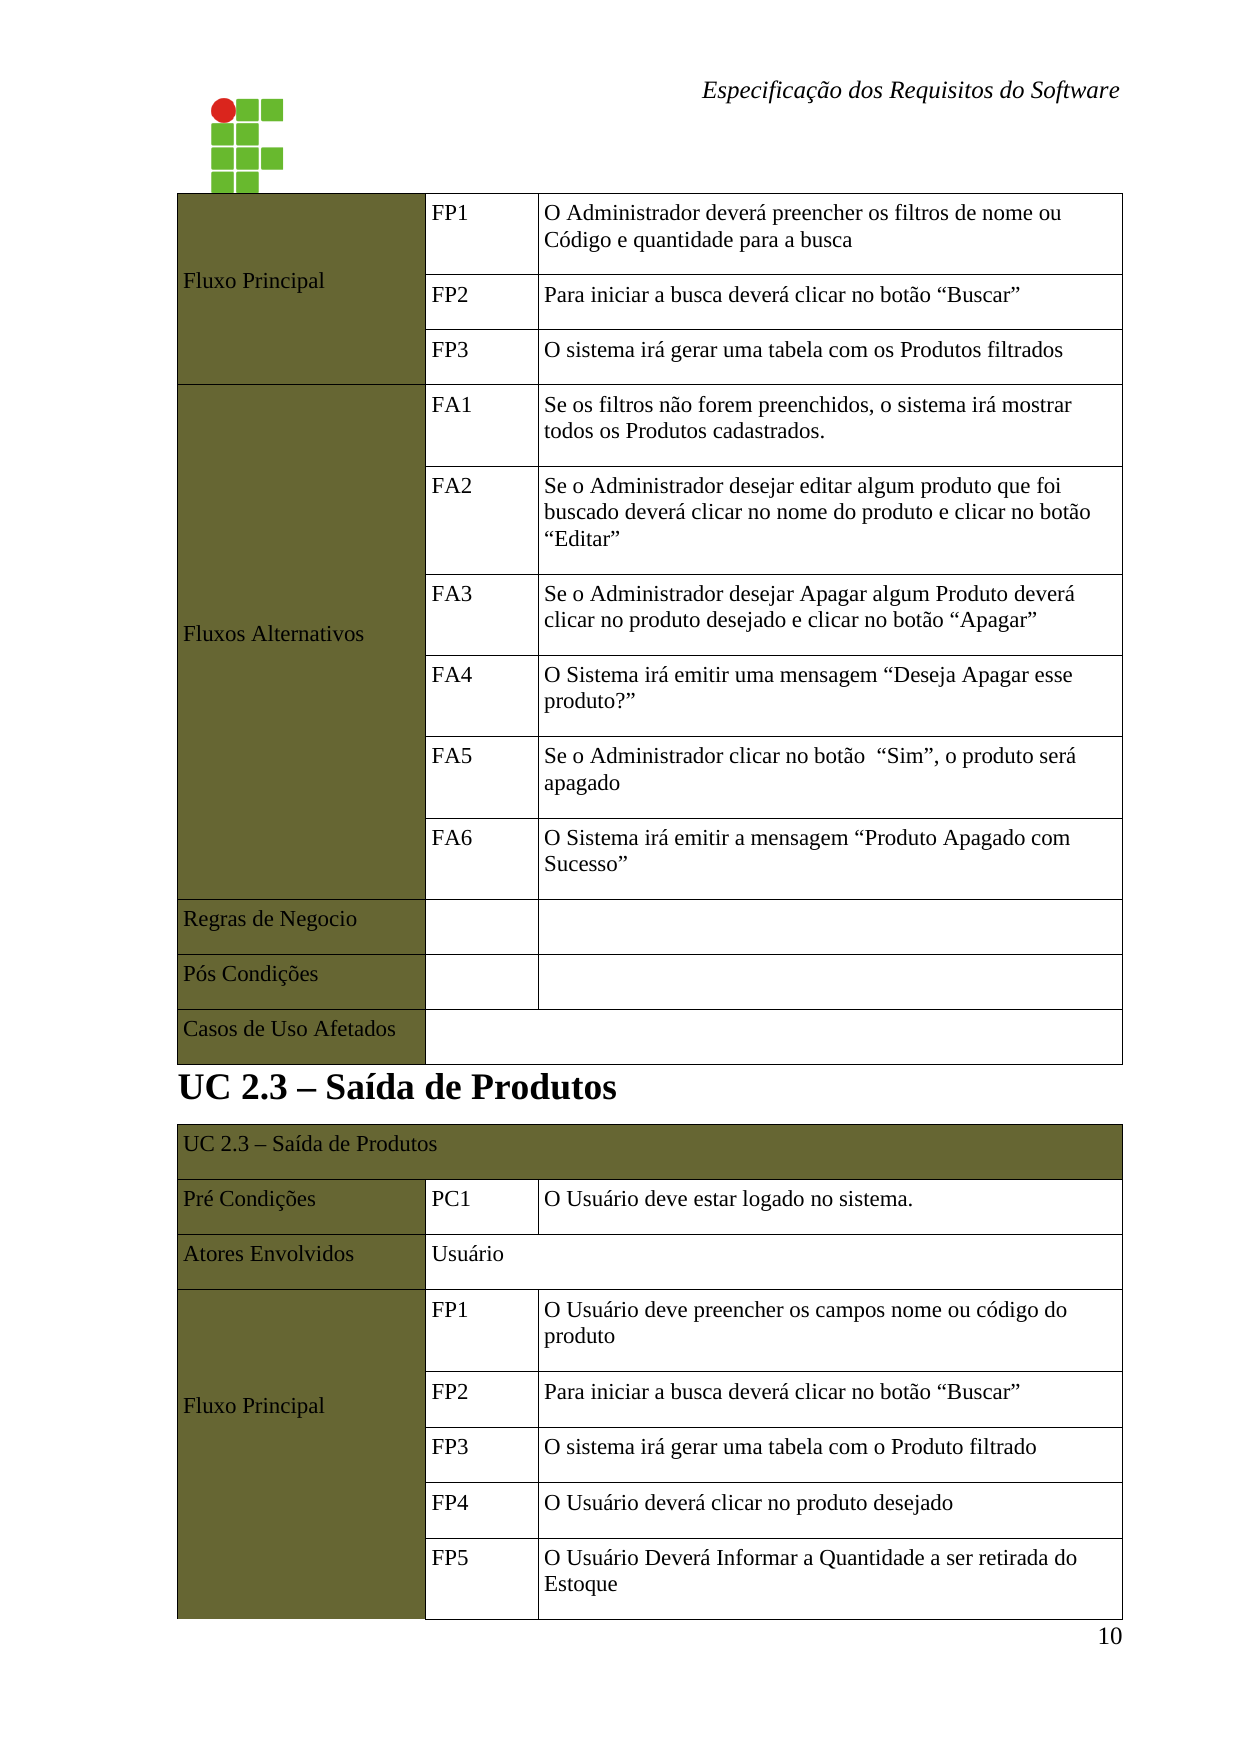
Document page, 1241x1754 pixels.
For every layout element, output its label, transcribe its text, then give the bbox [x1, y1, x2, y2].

table_cell FP2 [426, 275, 538, 329]
table_cell Se o Administrador desejar Apagar algum Produto deverá clicar no produto desejado e clicar no botão “Apagar” [539, 575, 1122, 655]
table_cell FP2 [426, 1372, 538, 1427]
table_cell FP1 [426, 1290, 538, 1371]
table_cell Pré Condições [178, 1180, 425, 1234]
table_cell Casos de Uso Afetados [178, 1010, 425, 1064]
table_cell O sistema irá gerar uma tabela com os Produtos filtrados [539, 330, 1122, 384]
table_cell Se o Administrador clicar no botão “Sim”, o produto será apagado [539, 737, 1122, 817]
table_cell FA3 [426, 575, 538, 655]
table_cell Fluxo Principal [178, 1290, 425, 1538]
table_cell Se os filtros não forem preenchidos, o sistema irá mostrar todos os Produtos cadastrados. [539, 385, 1122, 466]
table_cell FP5 [426, 1539, 538, 1619]
table_cell FA2 [426, 467, 538, 573]
table_cell Pós Condições [178, 955, 425, 1009]
table_cell O Usuário deve preencher os campos nome ou código do produto [539, 1290, 1122, 1371]
table_cell Para iniciar a busca deverá clicar no botão “Buscar” [539, 1372, 1122, 1427]
table_cell [539, 900, 1122, 954]
table_cell Fluxos Alternativos [178, 385, 425, 899]
table_cell [426, 955, 538, 1009]
table_cell O Usuário Deverá Informar a Quantidade a ser retirada do Estoque [539, 1539, 1122, 1619]
table_cell Usuário [426, 1235, 1122, 1289]
table_cell O Sistema irá emitir a mensagem “Produto Apagado com Sucesso” [539, 819, 1122, 899]
table_header UC 2.3 – Saída de Produtos [178, 1125, 1122, 1179]
table_cell FP4 [426, 1483, 538, 1538]
table_cell [539, 955, 1122, 1009]
table_cell FA4 [426, 656, 538, 736]
table_cell O Administrador deverá preencher os filtros de nome ou Código e quantidade para a busca [539, 194, 1122, 274]
table_cell PC1 [426, 1180, 538, 1234]
table_cell FA5 [426, 737, 538, 817]
table_cell O Sistema irá emitir uma mensagem “Deseja Apagar esse produto?” [539, 656, 1122, 736]
table_cell Para iniciar a busca deverá clicar no botão “Buscar” [539, 275, 1122, 329]
table_cell Se o Administrador desejar editar algum produto que foi buscado deverá clicar no nome do produto e clicar no botão “Editar” [539, 467, 1122, 573]
table_cell [426, 1010, 1122, 1064]
table_cell Atores Envolvidos [178, 1235, 425, 1289]
table_cell [426, 900, 538, 954]
table_cell FA6 [426, 819, 538, 899]
table_cell FP1 [426, 194, 538, 274]
table_cell O sistema irá gerar uma tabela com o Produto filtrado [539, 1428, 1122, 1482]
table_cell FA1 [426, 385, 538, 466]
text UC 2.3 – Saída de Produtos [177, 1065, 1122, 1107]
table_cell FP3 [426, 330, 538, 384]
table_cell FP3 [426, 1428, 538, 1482]
table_cell [178, 1538, 425, 1619]
table_cell Fluxo Principal [178, 194, 425, 384]
table_cell O Usuário deve estar logado no sistema. [539, 1180, 1122, 1234]
table_cell O Usuário deverá clicar no produto desejado [539, 1483, 1122, 1538]
table_cell Regras de Negocio [178, 900, 425, 954]
